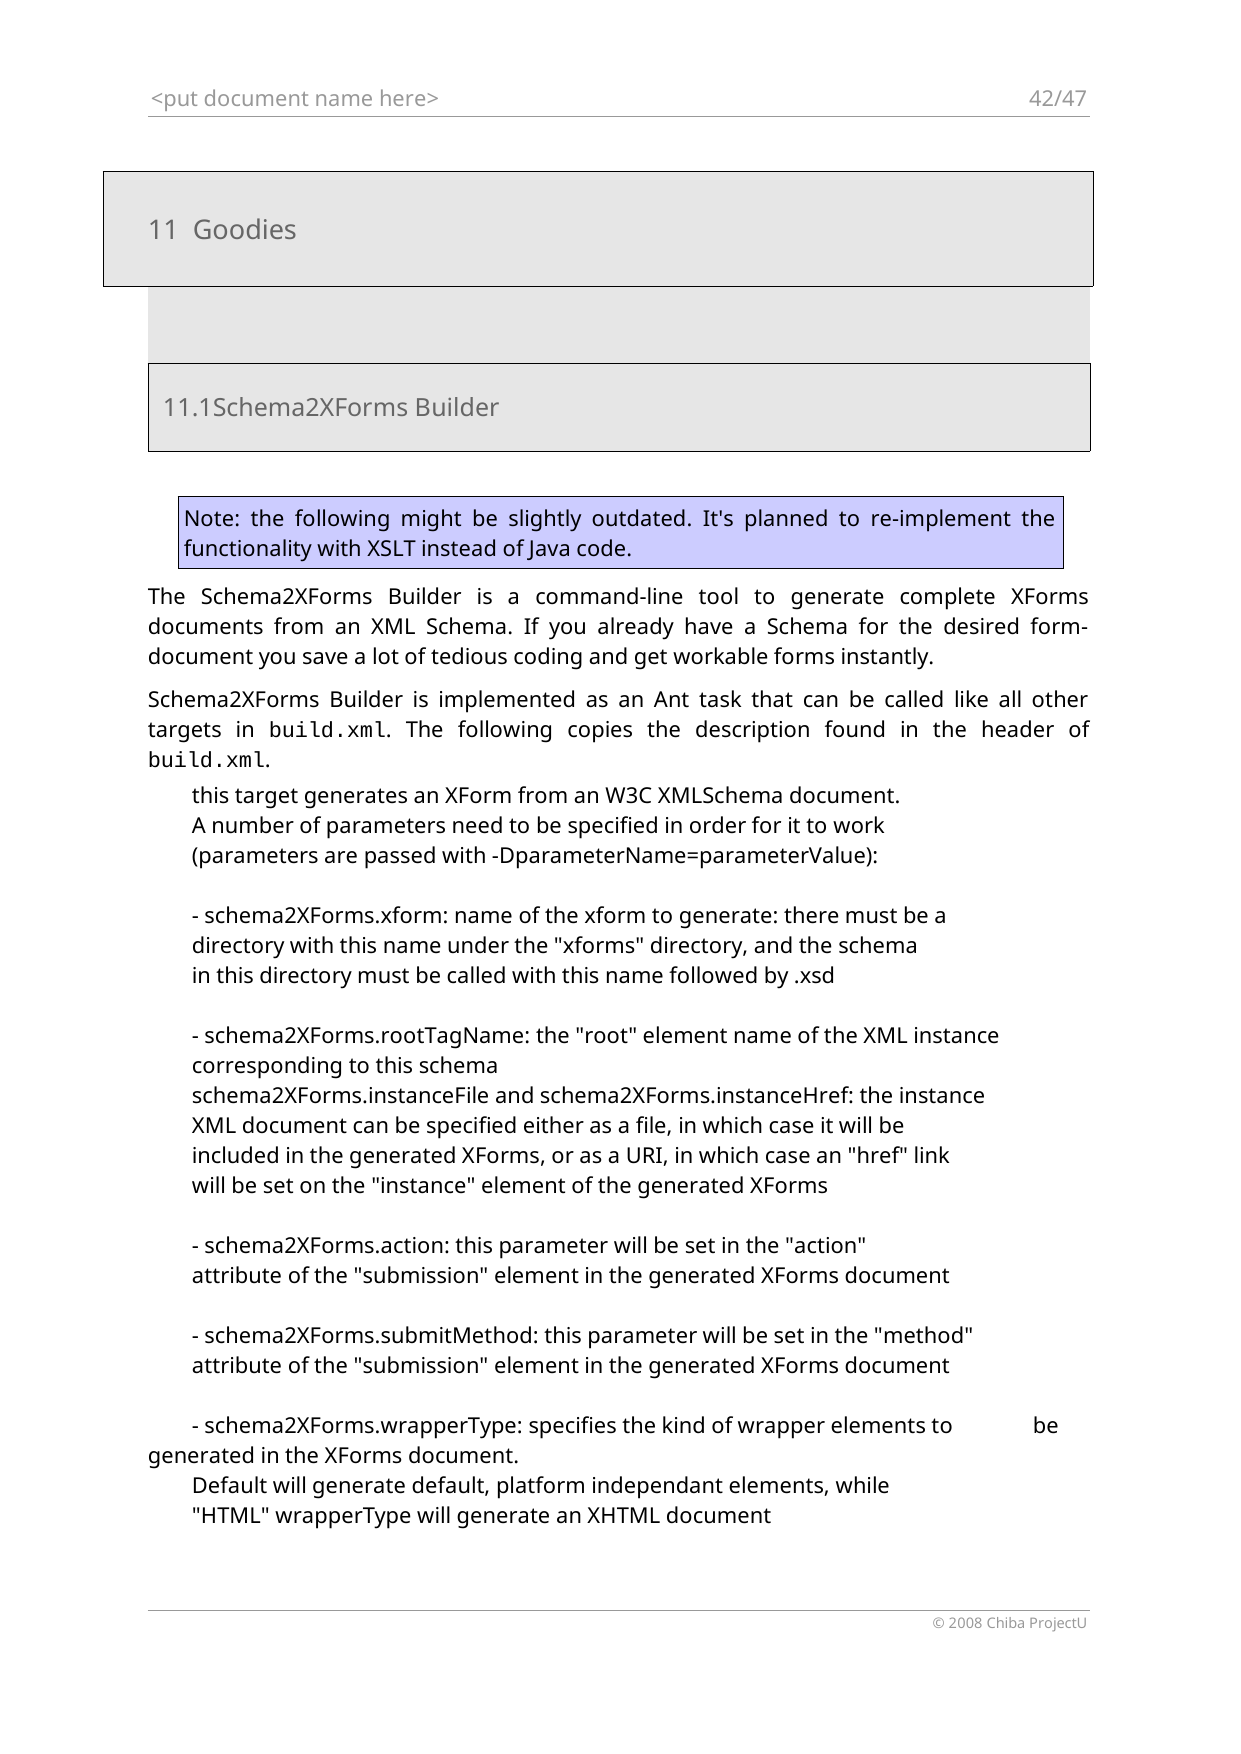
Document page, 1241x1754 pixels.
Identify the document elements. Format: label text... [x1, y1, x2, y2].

text - schema2XForms.wrapperType: specifies the kind of wrapper elements to be generated in the XForms document. [148, 1410, 1090, 1470]
text directory with this name under the "xforms" directory, and the schema [148, 930, 1090, 960]
text Schema2XForms Builder is implemented as an Ant task that can be called like all other targets in build.xml. The following copies the description found in the header of build.xml. [148, 683, 1090, 773]
text "HTML" wrapperType will generate an XHTML document [148, 1500, 1090, 1530]
text attribute of the "submission" element in the generated XForms document [148, 1350, 1090, 1380]
text schema2XForms.instanceFile and schema2XForms.instanceHref: the instance [148, 1080, 1090, 1110]
subtitle Schema2XForms Builder [149, 364, 1090, 451]
text - schema2XForms.submitMethod: this parameter will be set in the "method" [148, 1320, 1090, 1350]
text - schema2XForms.action: this parameter will be set in the "action" [148, 1230, 1090, 1260]
text The Schema2XForms Builder is a command-line tool to generate complete XForms documents from an XML Schema. If you already have a Schema for the desired form-document you save a lot of tedious coding and get workable forms instantly. [148, 581, 1090, 671]
text included in the generated XForms, or as a URI, in which case an "href" link [148, 1140, 1090, 1170]
text Default will generate default, platform independant elements, while [148, 1470, 1090, 1500]
text Note: the following might be slightly outdated. It's planned to re-implement the functionality with XSLT instead of Java code. [179, 497, 1063, 568]
text - schema2XForms.rootTagName: the "root" element name of the XML instance [148, 1020, 1090, 1050]
text - schema2XForms.xform: name of the xform to generate: there must be a [148, 900, 1090, 930]
text this target generates an XForm from an W3C XMLSchema document. [148, 780, 1090, 810]
text attribute of the "submission" element in the generated XForms document [148, 1260, 1090, 1290]
text in this directory must be called with this name followed by .xsd [148, 960, 1090, 990]
subtitle Goodies [104, 172, 1093, 286]
text XML document can be specified either as a file, in which case it will be [148, 1110, 1090, 1140]
text A number of parameters need to be specified in order for it to work [148, 810, 1090, 840]
text (parameters are passed with -DparameterName=parameterValue): [148, 840, 1090, 870]
text corresponding to this schema [148, 1050, 1090, 1080]
text will be set on the "instance" element of the generated XForms [148, 1170, 1090, 1200]
